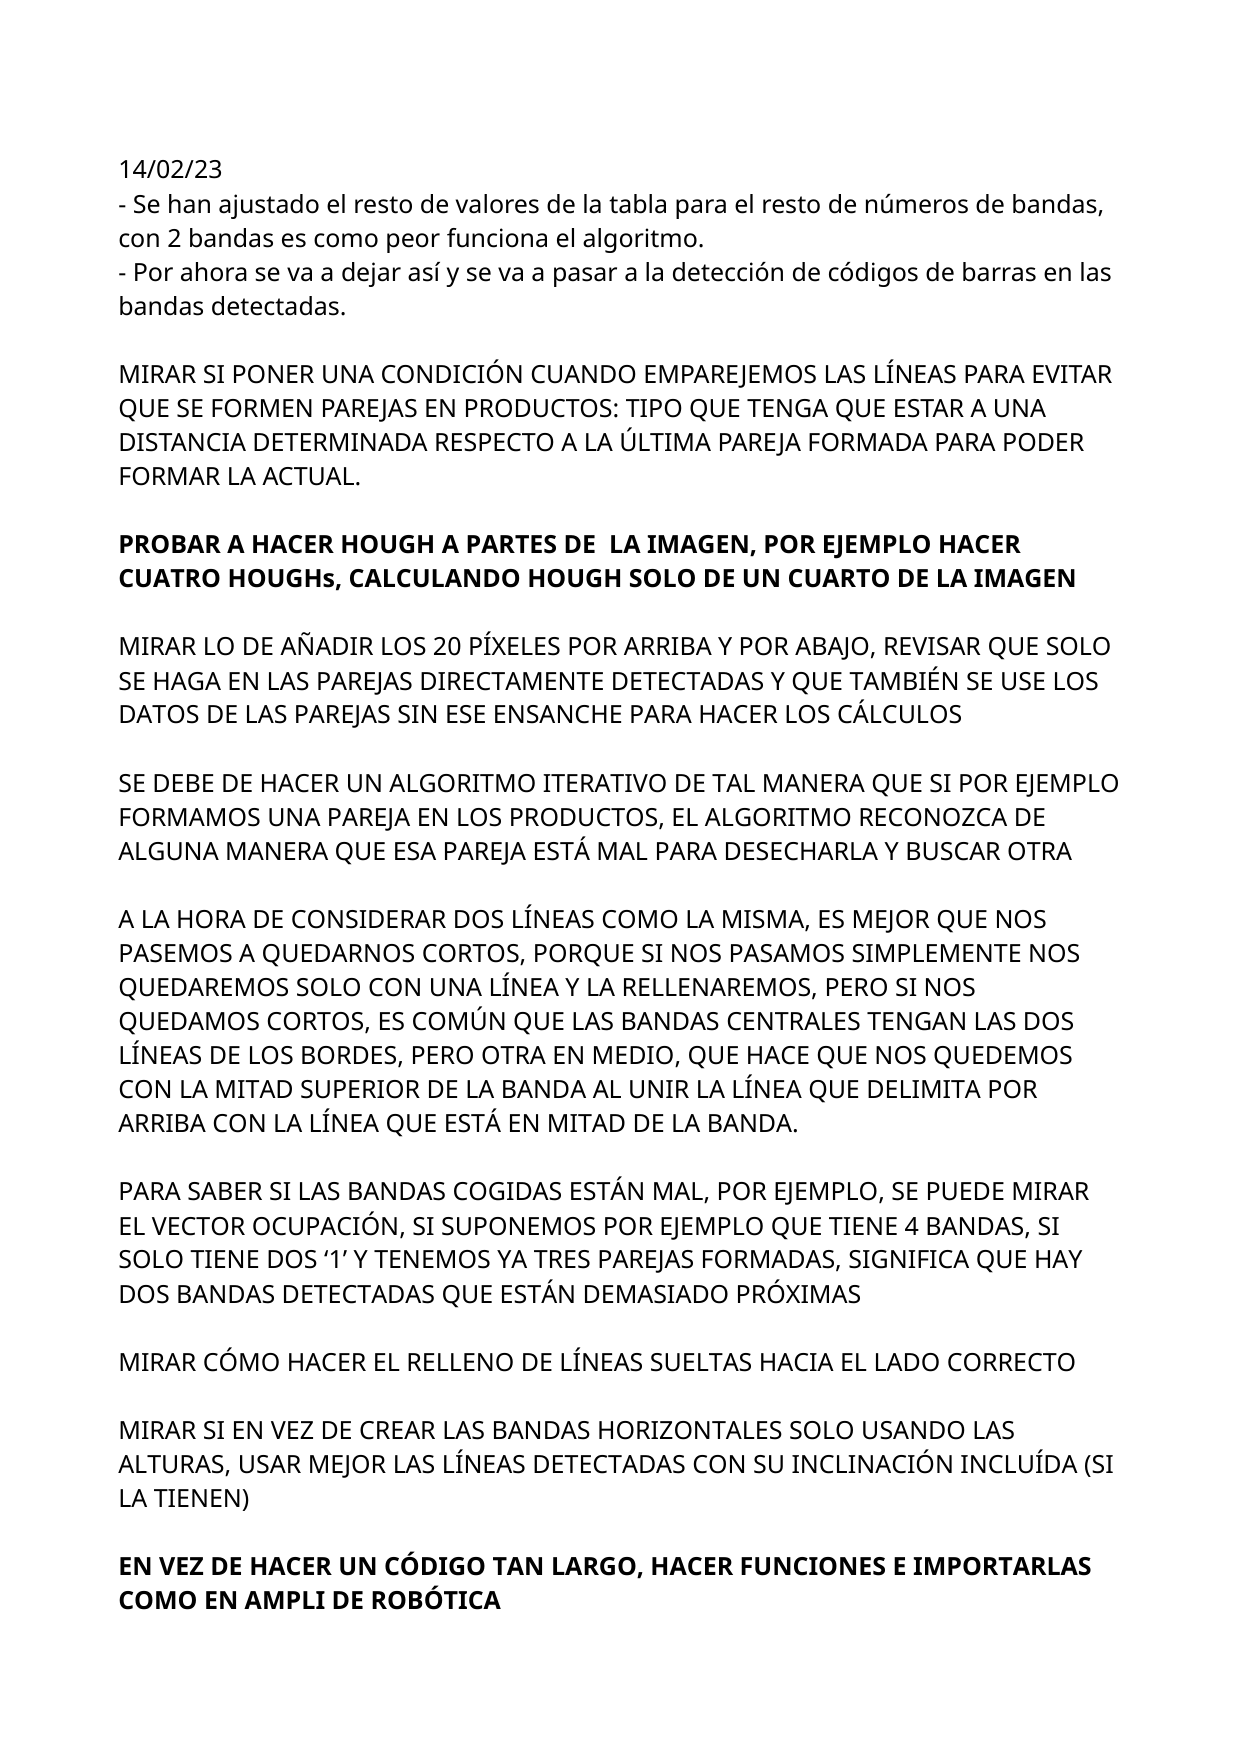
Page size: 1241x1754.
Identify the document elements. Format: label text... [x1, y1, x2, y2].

text MIRAR SI PONER UNA CONDICIÓN CUANDO EMPAREJEMOS LAS LÍNEAS PARA EVITAR QUE SE FORMEN PAREJAS EN PRODUCTOS: TIPO QUE TENGA QUE ESTAR A UNA DISTANCIA DETERMINADA RESPECTO A LA ÚLTIMA PAREJA FORMADA PARA PODER FORMAR LA ACTUAL. [118, 357, 1122, 493]
text - Por ahora se va a dejar así y se va a pasar a la detección de códigos de barras en las bandas detectadas. [118, 254, 1122, 322]
text A LA HORA DE CONSIDERAR DOS LÍNEAS COMO LA MISMA, ES MEJOR QUE NOS PASEMOS A QUEDARNOS CORTOS, PORQUE SI NOS PASAMOS SIMPLEMENTE NOS QUEDAREMOS SOLO CON UNA LÍNEA Y LA RELLENAREMOS, PERO SI NOS QUEDAMOS CORTOS, ES COMÚN QUE LAS BANDAS CENTRALES TENGAN LAS DOS LÍNEAS DE LOS BORDES, PERO OTRA EN MEDIO, QUE HACE QUE NOS QUEDEMOS CON LA MITAD SUPERIOR DE LA BANDA AL UNIR LA LÍNEA QUE DELIMITA POR ARRIBA CON LA LÍNEA QUE ESTÁ EN MITAD DE LA BANDA. [118, 902, 1122, 1140]
text MIRAR SI EN VEZ DE CREAR LAS BANDAS HORIZONTALES SOLO USANDO LAS ALTURAS, USAR MEJOR LAS LÍNEAS DETECTADAS CON SU INCLINACIÓN INCLUÍDA (SI LA TIENEN) [118, 1412, 1122, 1515]
text SE DEBE DE HACER UN ALGORITMO ITERATIVO DE TAL MANERA QUE SI POR EJEMPLO FORMAMOS UNA PAREJA EN LOS PRODUCTOS, EL ALGORITMO RECONOZCA DE ALGUNA MANERA QUE ESA PAREJA ESTÁ MAL PARA DESECHARLA Y BUSCAR OTRA [118, 765, 1122, 867]
text EN VEZ DE HACER UN CÓDIGO TAN LARGO, HACER FUNCIONES E IMPORTARLAS COMO EN AMPLI DE ROBÓTICA [118, 1549, 1122, 1617]
text PROBAR A HACER HOUGH A PARTES DE LA IMAGEN, POR EJEMPLO HACER CUATRO HOUGHs, CALCULANDO HOUGH SOLO DE UN CUARTO DE LA IMAGEN [118, 527, 1122, 595]
text PARA SABER SI LAS BANDAS COGIDAS ESTÁN MAL, POR EJEMPLO, SE PUEDE MIRAR EL VECTOR OCUPACIÓN, SI SUPONEMOS POR EJEMPLO QUE TIENE 4 BANDAS, SI SOLO TIENE DOS ‘1’ Y TENEMOS YA TRES PAREJAS FORMADAS, SIGNIFICA QUE HAY DOS BANDAS DETECTADAS QUE ESTÁN DEMASIADO PRÓXIMAS [118, 1174, 1122, 1310]
text MIRAR CÓMO HACER EL RELLENO DE LÍNEAS SUELTAS HACIA EL LADO CORRECTO [118, 1344, 1122, 1378]
text - Se han ajustado el resto de valores de la tabla para el resto de números de bandas, con 2 bandas es como peor funciona el algoritmo. [118, 186, 1122, 254]
text 14/02/23 [118, 152, 1122, 186]
text MIRAR LO DE AÑADIR LOS 20 PÍXELES POR ARRIBA Y POR ABAJO, REVISAR QUE SOLO SE HAGA EN LAS PAREJAS DIRECTAMENTE DETECTADAS Y QUE TAMBIÉN SE USE LOS DATOS DE LAS PAREJAS SIN ESE ENSANCHE PARA HACER LOS CÁLCULOS [118, 629, 1122, 731]
